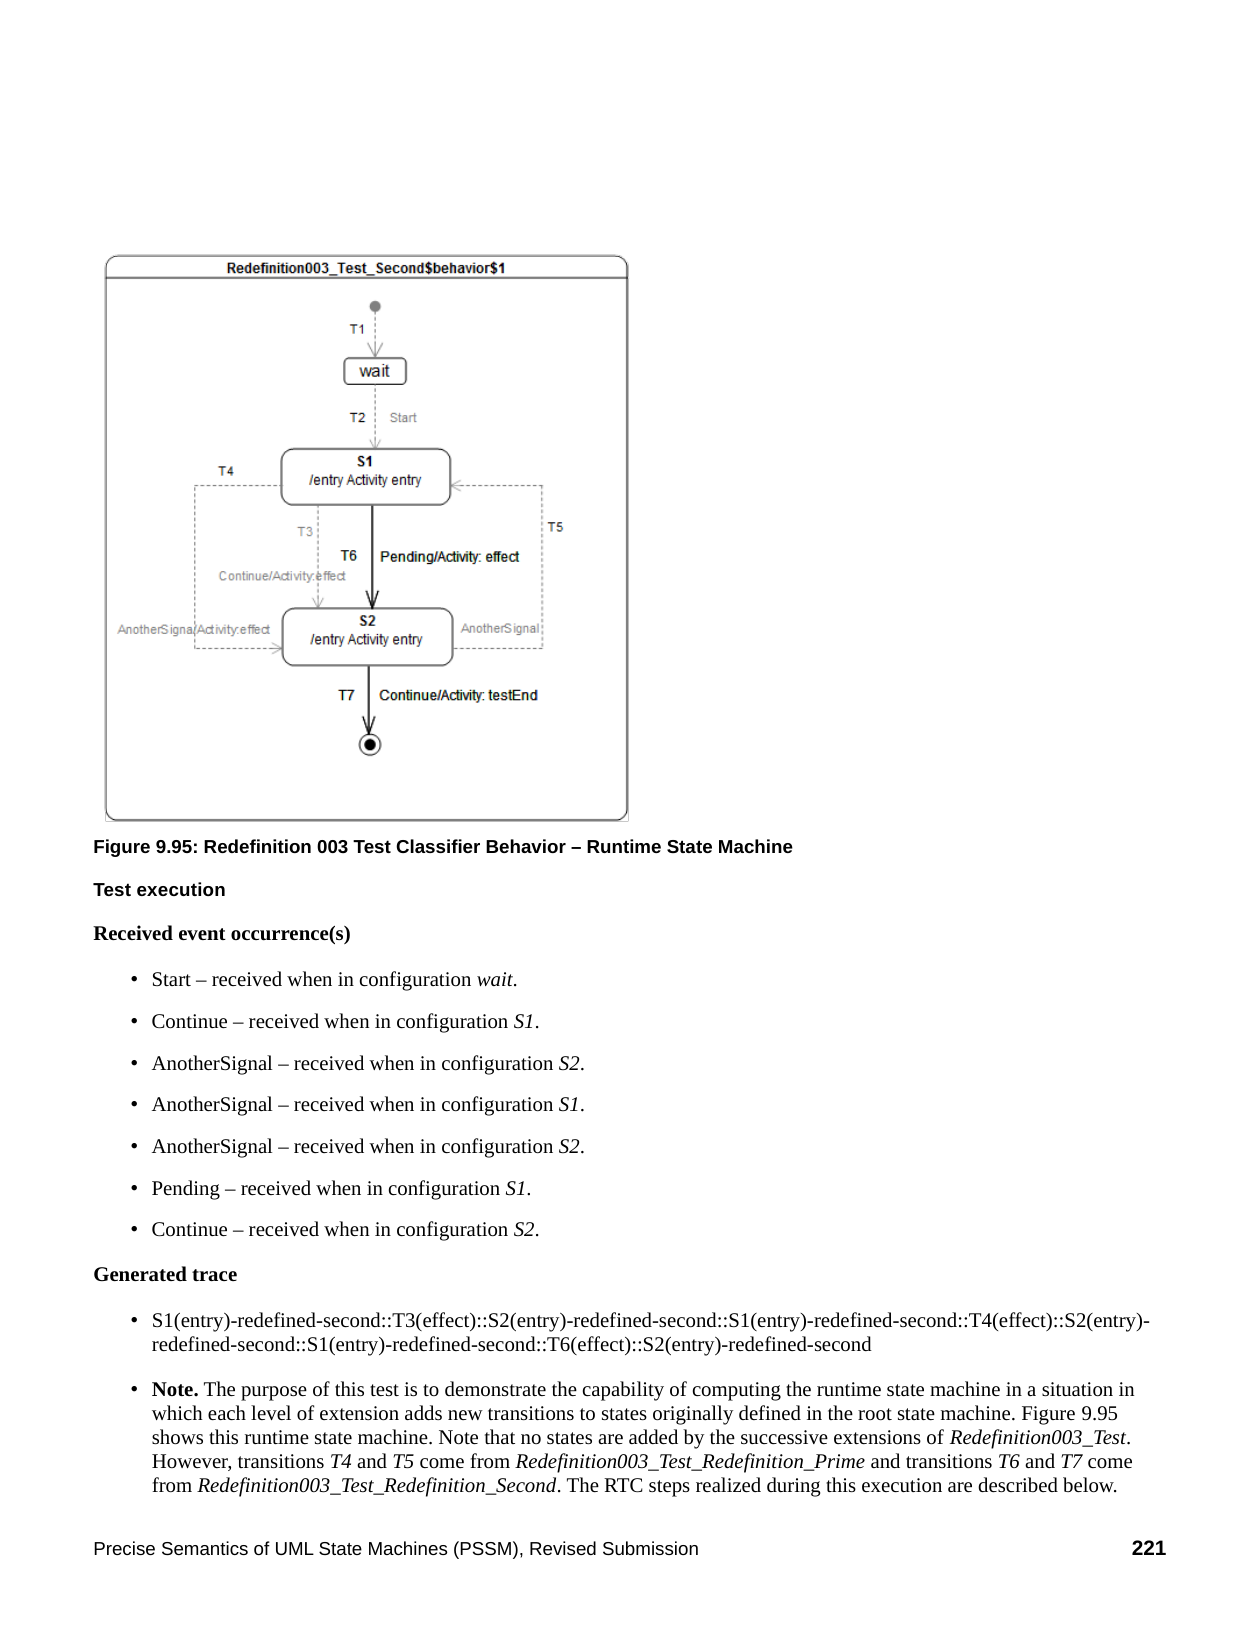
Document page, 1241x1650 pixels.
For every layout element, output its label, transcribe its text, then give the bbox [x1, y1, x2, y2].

list Note. The purpose of this test is to demonstrate the capability of computing the runtime state machine in a situation in which each level of extension adds new transitions to states originally defined in the root state machine. Figure 9.95 shows this runtime state machine. Note that no states are added by the successive extensions of Redefinition003_Test. However, transitions T4 and T5 come from Redefinition003_Test_Redefinition_Prime and transitions T6 and T7 come from Redefinition003_Test_Redefinition_Second. The RTC steps realized during this execution are described below. [131, 1377, 1164, 1497]
text Generated trace [93, 1262, 1164, 1286]
list AnotherSignal – received when in configuration S1. [131, 1091, 1164, 1116]
list Pending – received when in configuration S1. [131, 1175, 1164, 1200]
list S1(entry)-redefined-second::T3(effect)::S2(entry)-redefined-second::S1(entry)-redefined-second::T4(effect)::S2(entry)-redefined-second::S1(entry)-redefined-second::T6(effect)::S2(entry)-redefined-second [131, 1307, 1164, 1356]
subtitle Test execution [93, 834, 1164, 900]
text Received event occurrence(s) [93, 921, 1164, 945]
list Continue – received when in configuration S1. [131, 1008, 1164, 1033]
list Start – received when in configuration wait. [131, 966, 1164, 991]
picture [93, 243, 639, 833]
list Continue – received when in configuration S2. [131, 1216, 1164, 1241]
text Figure 9.95: Redefinition 003 Test Classifier Behavior – Runtime State Machine [93, 834, 811, 858]
list AnotherSignal – received when in configuration S2. [131, 1050, 1164, 1075]
list AnotherSignal – received when in configuration S2. [131, 1133, 1164, 1158]
